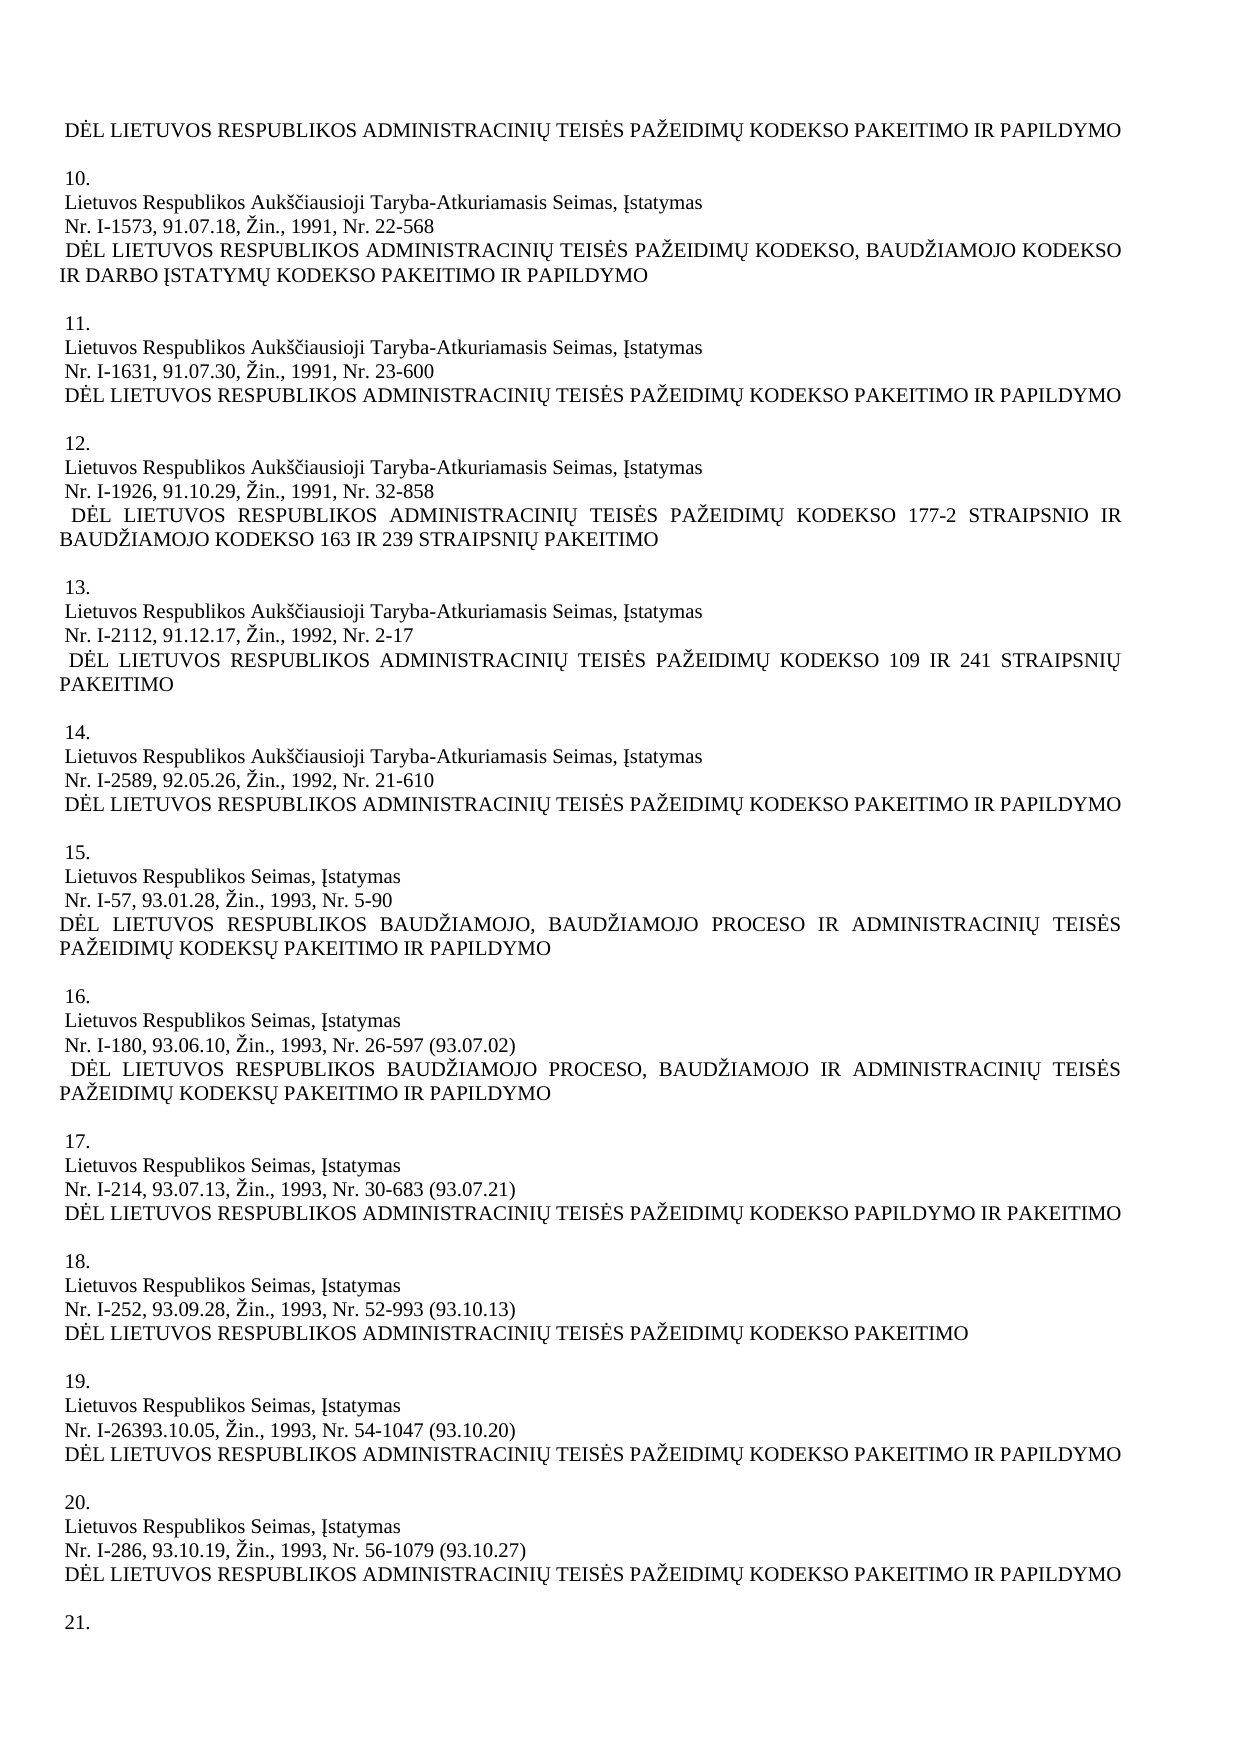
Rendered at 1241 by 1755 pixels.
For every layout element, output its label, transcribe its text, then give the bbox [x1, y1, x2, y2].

text 12. [59, 431, 1122, 455]
text Lietuvos Respublikos Aukščiausioji Taryba-Atkuriamasis Seimas, Įstatymas [59, 599, 1122, 623]
text Nr. I-57, 93.01.28, Žin., 1993, Nr. 5-90 [59, 888, 1122, 912]
text Lietuvos Respublikos Seimas, Įstatymas [59, 1393, 1122, 1417]
text Nr. I-214, 93.07.13, Žin., 1993, Nr. 30-683 (93.07.21) [59, 1177, 1122, 1201]
text Lietuvos Respublikos Seimas, Įstatymas [59, 1153, 1122, 1177]
text 15. [59, 840, 1122, 864]
text 14. [59, 720, 1122, 744]
text 19. [59, 1369, 1122, 1393]
text Lietuvos Respublikos Seimas, Įstatymas [59, 1514, 1122, 1538]
text Lietuvos Respublikos Aukščiausioji Taryba-Atkuriamasis Seimas, Įstatymas [59, 744, 1122, 768]
text Nr. I-180, 93.06.10, Žin., 1993, Nr. 26-597 (93.07.02) [59, 1032, 1122, 1057]
text Nr. I-286, 93.10.19, Žin., 1993, Nr. 56-1079 (93.10.27) [59, 1538, 1122, 1562]
text Nr. I-252, 93.09.28, Žin., 1993, Nr. 52-993 (93.10.13) [59, 1297, 1122, 1321]
text DĖL LIETUVOS RESPUBLIKOS ADMINISTRACINIŲ TEISĖS PAŽEIDIMŲ KODEKSO PAKEITIMO IR PAPILDYMO [59, 1442, 1122, 1466]
text DĖL LIETUVOS RESPUBLIKOS ADMINISTRACINIŲ TEISĖS PAŽEIDIMŲ KODEKSO PAKEITIMO IR PAPILDYMO [59, 118, 1122, 142]
text Lietuvos Respublikos Seimas, Įstatymas [59, 1273, 1122, 1297]
text Nr. I-26393.10.05, Žin., 1993, Nr. 54-1047 (93.10.20) [59, 1417, 1122, 1442]
text Nr. I-1631, 91.07.30, Žin., 1991, Nr. 23-600 [59, 359, 1122, 383]
text 10. [59, 166, 1122, 190]
text DĖL LIETUVOS RESPUBLIKOS ADMINISTRACINIŲ TEISĖS PAŽEIDIMŲ KODEKSO 109 IR 241 STRAIPSNIŲ PAKEITIMO [59, 647, 1122, 696]
text DĖL LIETUVOS RESPUBLIKOS ADMINISTRACINIŲ TEISĖS PAŽEIDIMŲ KODEKSO 177-2 STRAIPSNIO IR BAUDŽIAMOJO KODEKSO 163 IR 239 STRAIPSNIŲ PAKEITIMO [59, 503, 1122, 551]
text 11. [59, 311, 1122, 335]
text DĖL LIETUVOS RESPUBLIKOS ADMINISTRACINIŲ TEISĖS PAŽEIDIMŲ KODEKSO, BAUDŽIAMOJO KODEKSO IR DARBO ĮSTATYMŲ KODEKSO PAKEITIMO IR PAPILDYMO [59, 238, 1122, 287]
text 18. [59, 1249, 1122, 1273]
text DĖL LIETUVOS RESPUBLIKOS ADMINISTRACINIŲ TEISĖS PAŽEIDIMŲ KODEKSO PAKEITIMO [59, 1321, 1122, 1345]
text Nr. I-1573, 91.07.18, Žin., 1991, Nr. 22-568 [59, 214, 1122, 238]
text Lietuvos Respublikos Aukščiausioji Taryba-Atkuriamasis Seimas, Įstatymas [59, 335, 1122, 359]
text DĖL LIETUVOS RESPUBLIKOS ADMINISTRACINIŲ TEISĖS PAŽEIDIMŲ KODEKSO PAKEITIMO IR PAPILDYMO [59, 383, 1122, 407]
text 17. [59, 1129, 1122, 1153]
text 13. [59, 575, 1122, 599]
text Nr. I-2112, 91.12.17, Žin., 1992, Nr. 2-17 [59, 623, 1122, 647]
text Lietuvos Respublikos Aukščiausioji Taryba-Atkuriamasis Seimas, Įstatymas [59, 455, 1122, 479]
text 16. [59, 984, 1122, 1008]
text DĖL LIETUVOS RESPUBLIKOS ADMINISTRACINIŲ TEISĖS PAŽEIDIMŲ KODEKSO PAKEITIMO IR PAPILDYMO [59, 792, 1122, 816]
text DĖL LIETUVOS RESPUBLIKOS ADMINISTRACINIŲ TEISĖS PAŽEIDIMŲ KODEKSO PAKEITIMO IR PAPILDYMO [59, 1562, 1122, 1586]
text Nr. I-2589, 92.05.26, Žin., 1992, Nr. 21-610 [59, 768, 1122, 792]
text DĖL LIETUVOS RESPUBLIKOS ADMINISTRACINIŲ TEISĖS PAŽEIDIMŲ KODEKSO PAPILDYMO IR PAKEITIMO [59, 1201, 1122, 1225]
text Lietuvos Respublikos Seimas, Įstatymas [59, 864, 1122, 888]
text 20. [59, 1490, 1122, 1514]
text 21. [59, 1610, 1122, 1634]
text Nr. I-1926, 91.10.29, Žin., 1991, Nr. 32-858 [59, 479, 1122, 503]
text Lietuvos Respublikos Seimas, Įstatymas [59, 1008, 1122, 1032]
text DĖL LIETUVOS RESPUBLIKOS BAUDŽIAMOJO, BAUDŽIAMOJO PROCESO IR ADMINISTRACINIŲ TEISĖS PAŽEIDIMŲ KODEKSŲ PAKEITIMO IR PAPILDYMO [59, 912, 1122, 960]
text DĖL LIETUVOS RESPUBLIKOS BAUDŽIAMOJO PROCESO, BAUDŽIAMOJO IR ADMINISTRACINIŲ TEISĖS PAŽEIDIMŲ KODEKSŲ PAKEITIMO IR PAPILDYMO [59, 1057, 1122, 1105]
text Lietuvos Respublikos Aukščiausioji Taryba-Atkuriamasis Seimas, Įstatymas [59, 190, 1122, 214]
